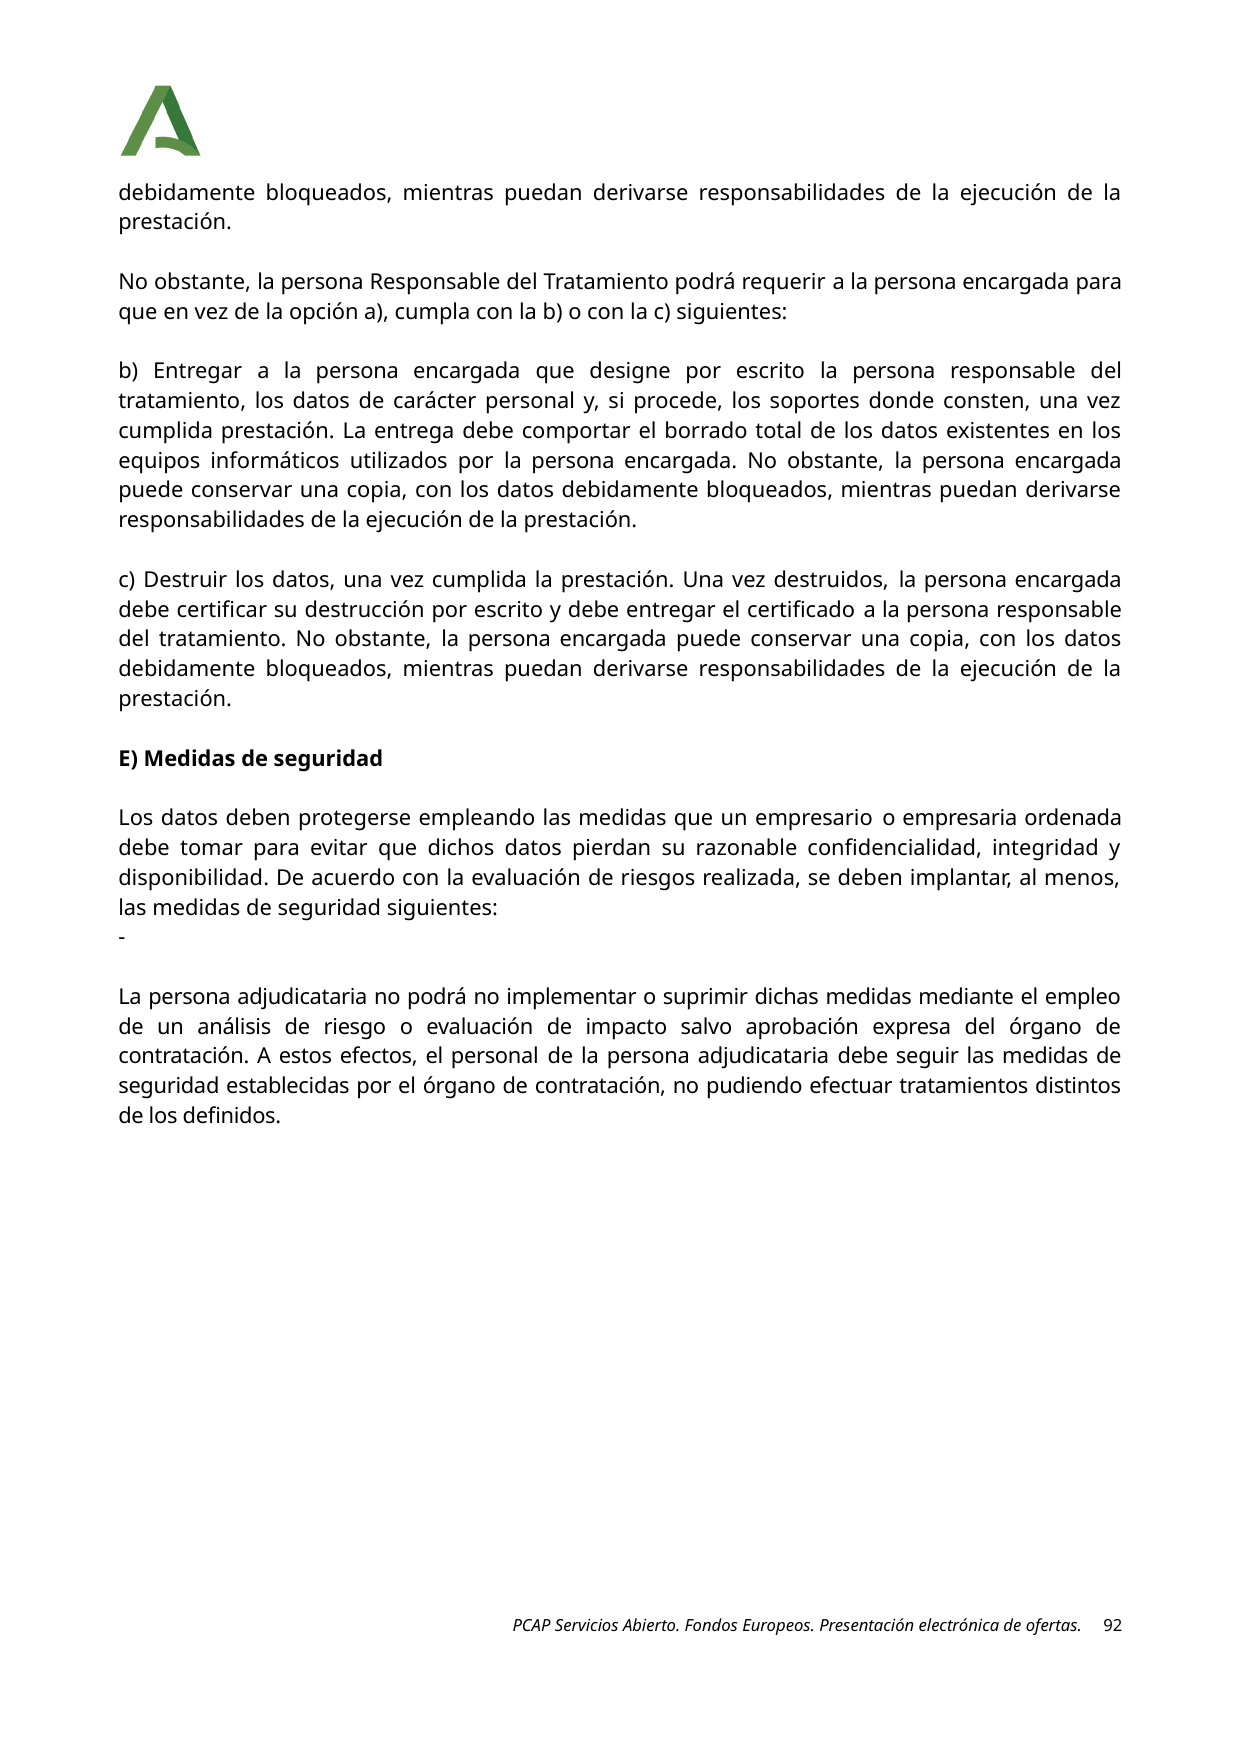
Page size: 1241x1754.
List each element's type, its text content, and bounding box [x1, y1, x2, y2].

text - [118, 921, 1122, 951]
picture [116, 81, 205, 160]
text Los datos deben protegerse empleando las medidas que un empresario o empresaria ordenada debe tomar para evitar que dichos datos pierdan su razonable confidencialidad, integridad y disponibilidad. De acuerdo con la evaluación de riesgos realizada, se deben implantar, al menos, las medidas de seguridad siguientes: [118, 802, 1122, 921]
text La persona adjudicataria no podrá no implementar o suprimir dichas medidas mediante el empleo de un análisis de riesgo o evaluación de impacto salvo aprobación expresa del órgano de contratación. A estos efectos, el personal de la persona adjudicataria debe seguir las medidas de seguridad establecidas por el órgano de contratación, no pudiendo efectuar tratamientos distintos de los definidos. [118, 981, 1122, 1130]
text No obstante, la persona Responsable del Tratamiento podrá requerir a la persona encargada para que en vez de la opción a), cumpla con la b) o con la c) siguientes: [118, 266, 1122, 326]
text E) Medidas de seguridad [118, 743, 1122, 772]
text b) Entregar a la persona encargada que designe por escrito la persona responsable del tratamiento, los datos de carácter personal y, si procede, los soportes donde consten, una vez cumplida prestación. La entrega debe comportar el borrado total de los datos existentes en los equipos informáticos utilizados por la persona encargada. No obstante, la persona encargada puede conservar una copia, con los datos debidamente bloqueados, mientras puedan derivarse responsabilidades de la ejecución de la prestación. [118, 355, 1122, 534]
text c) Destruir los datos, una vez cumplida la prestación. Una vez destruidos, la persona encargada debe certificar su destrucción por escrito y debe entregar el certificado a la persona responsable del tratamiento. No obstante, la persona encargada puede conservar una copia, con los datos debidamente bloqueados, mientras puedan derivarse responsabilidades de la ejecución de la prestación. [118, 564, 1122, 713]
text debidamente bloqueados, mientras puedan derivarse responsabilidades de la ejecución de la prestación. [118, 177, 1122, 236]
